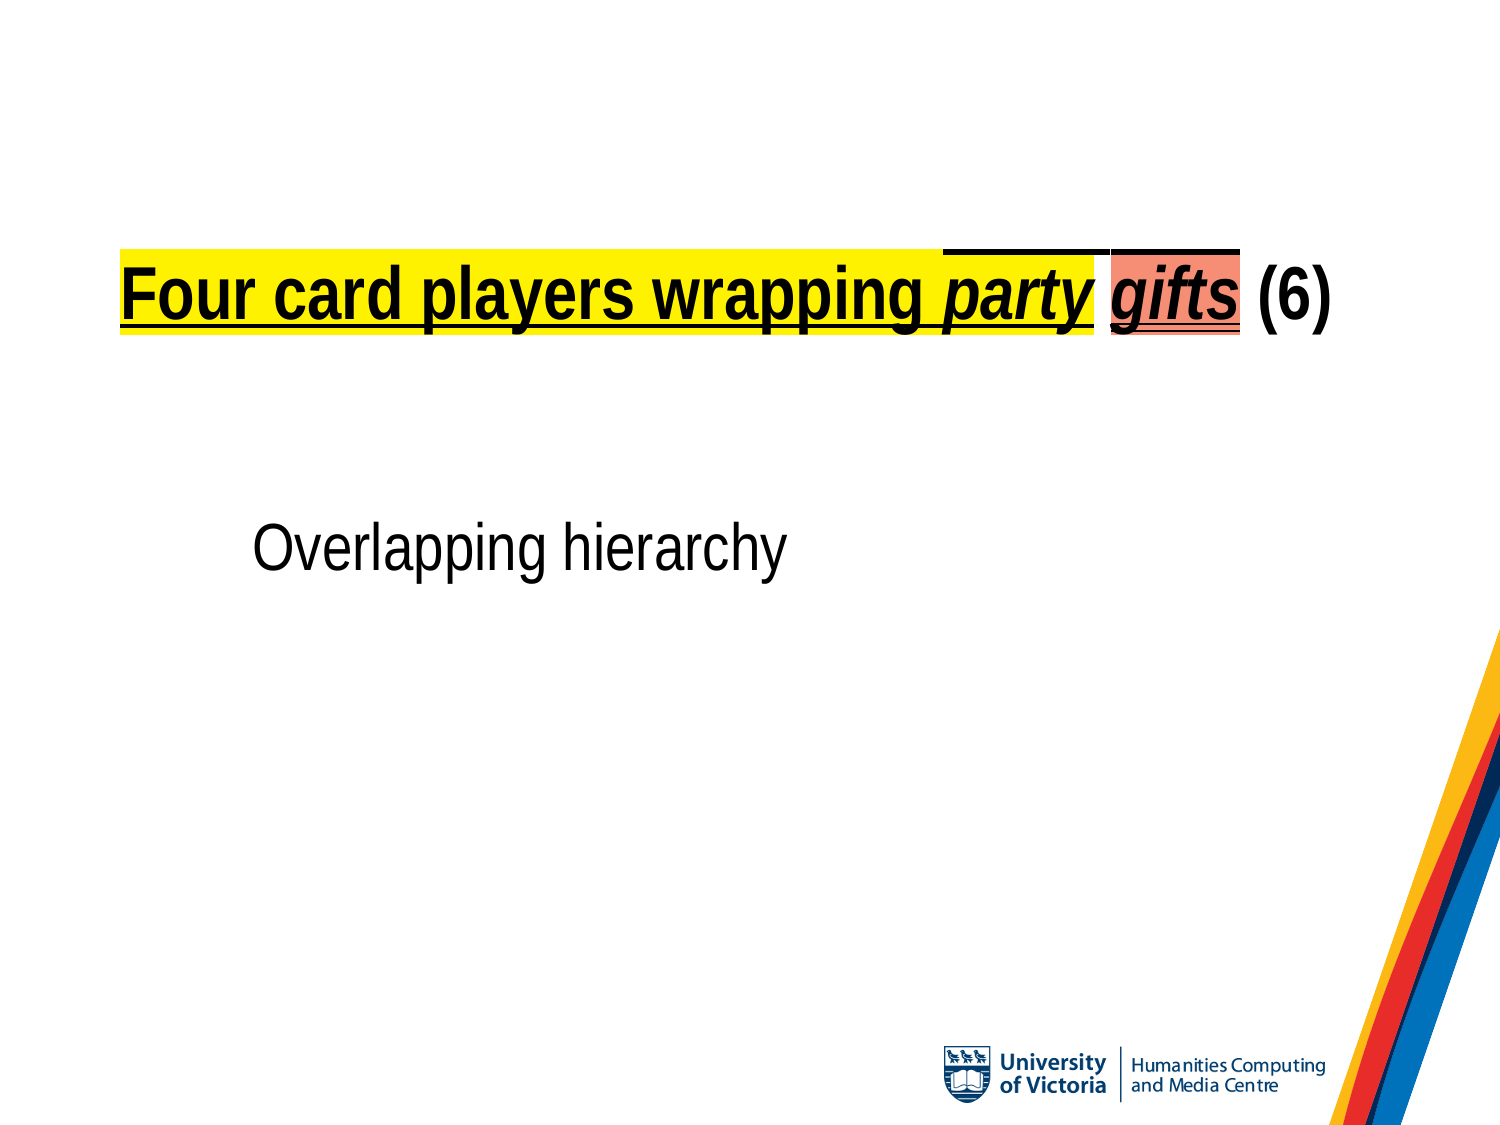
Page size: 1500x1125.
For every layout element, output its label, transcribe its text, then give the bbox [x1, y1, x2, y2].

picture [0, 0, 1500, 1125]
title Four card players wrapping party gifts (6) [120, 198, 1380, 386]
list Overlapping hierarchy [181, 507, 1209, 1015]
